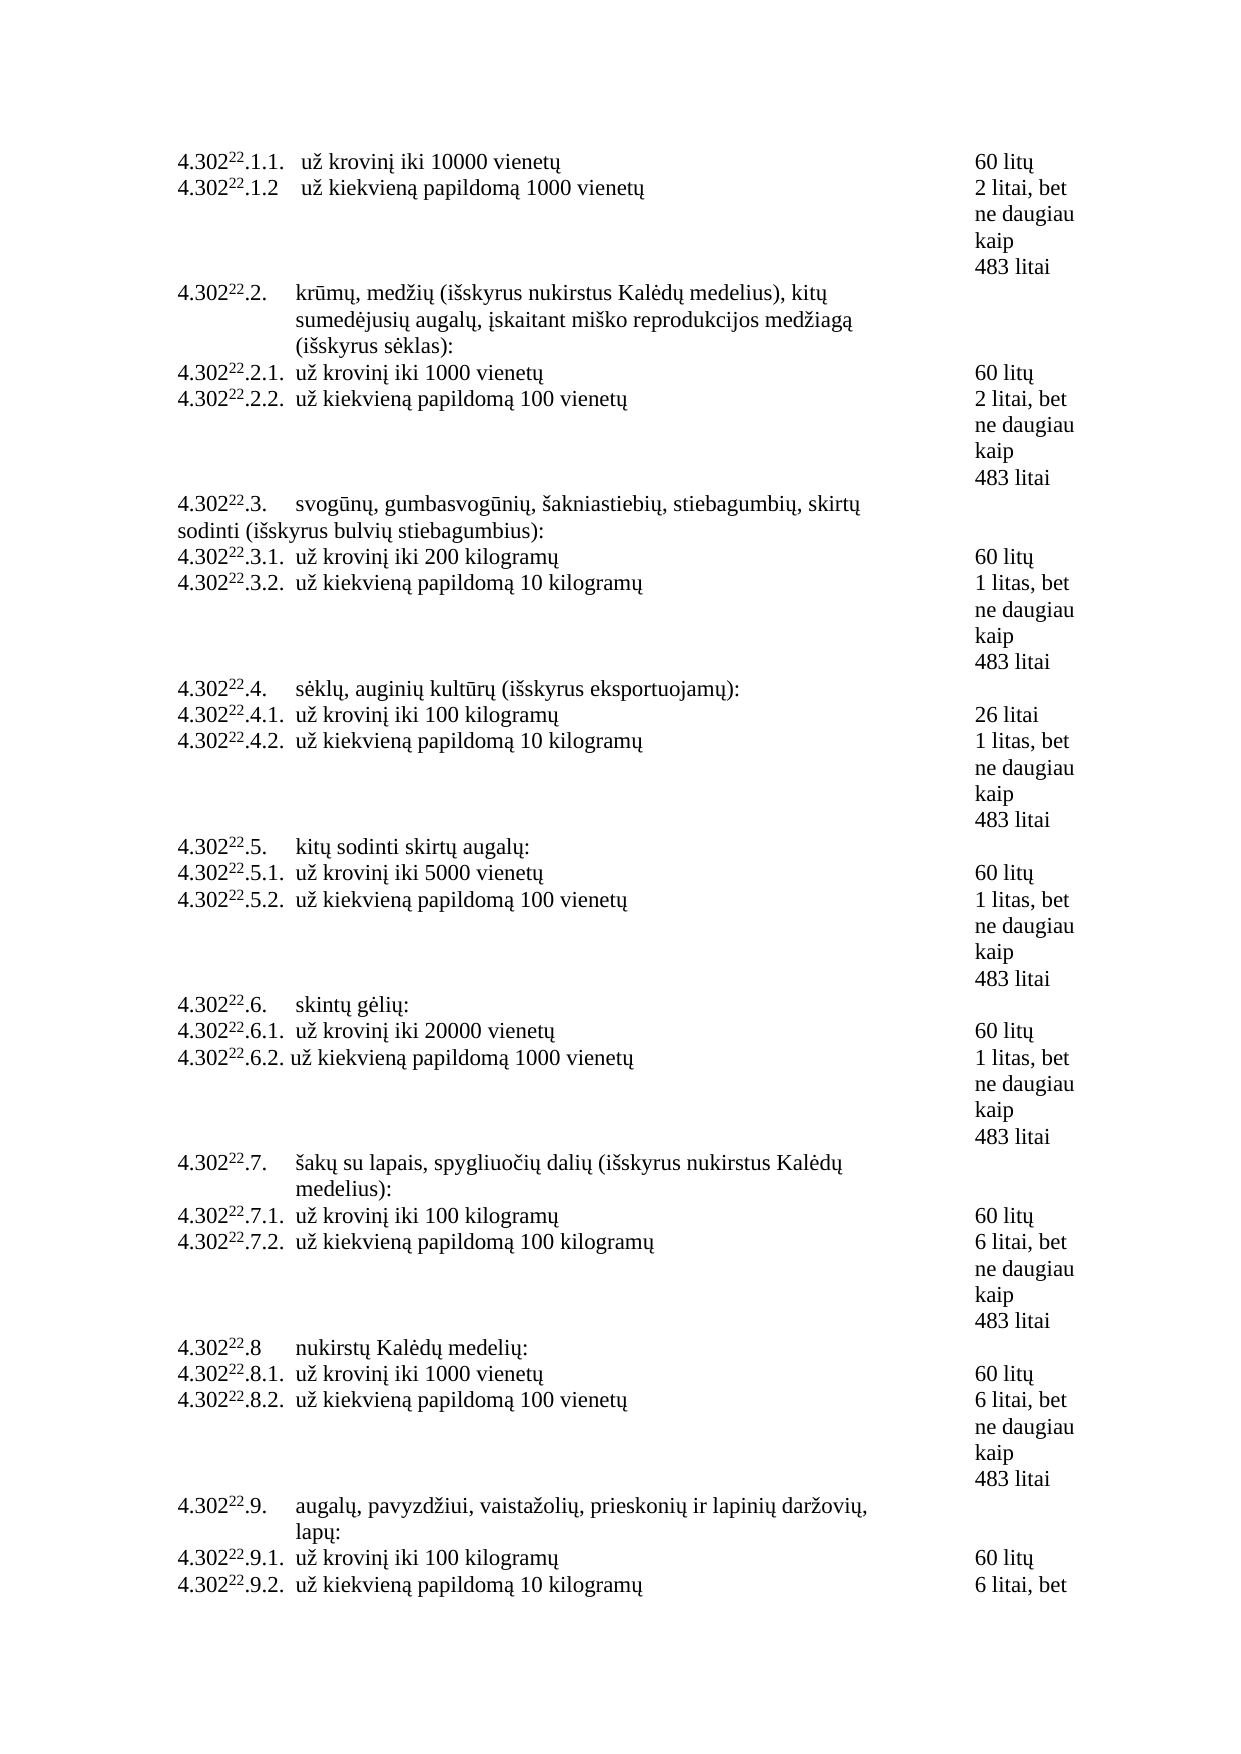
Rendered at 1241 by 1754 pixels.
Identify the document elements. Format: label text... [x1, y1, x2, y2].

text kaip [974, 1281, 1122, 1307]
text 483 litai [974, 807, 1122, 833]
text kaip [974, 622, 1122, 648]
text ne daugiau [974, 912, 1122, 938]
text kaip [974, 227, 1122, 253]
text 4.30222.5. kitų sodinti skirtų augalų: [177, 833, 1122, 859]
text kaip [974, 938, 1122, 965]
text (išskyrus sėklas): [177, 332, 1122, 358]
text kaip [974, 780, 1122, 807]
text ne daugiau [974, 1254, 1122, 1281]
text 4.30222.3.1. už krovinį iki 200 kilogramų 60 litų [177, 543, 1122, 569]
text 4.30222.4.2. už kiekvieną papildomą 10 kilogramų 1 litas, bet [177, 727, 1122, 754]
text 4.30222.2. krūmų, medžių (išskyrus nukirstus Kalėdų medelius), kitų [177, 279, 1122, 306]
text 4.30222.2.1. už krovinį iki 1000 vienetų 60 litų [177, 358, 1122, 385]
text 4.30222.6.1. už krovinį iki 20000 vienetų 60 litų [177, 1017, 1122, 1044]
text 4.30222.3. svogūnų, gumbasvogūnių, šakniastiebių, stiebagumbių, skirtų [177, 490, 1122, 517]
text sodinti (išskyrus bulvių stiebagumbius): [177, 517, 1122, 543]
text 483 litai [974, 1123, 1122, 1149]
text kaip [974, 438, 1122, 464]
text 483 litai [974, 965, 1122, 991]
text 4.30222.5.1. už krovinį iki 5000 vienetų 60 litų [177, 859, 1122, 886]
text ne daugiau [974, 1070, 1122, 1096]
text sumedėjusių augalų, įskaitant miško reprodukcijos medžiagą [177, 306, 1122, 332]
text 4.30222.1.2 už kiekvieną papildomą 1000 vienetų 2 litai, bet [177, 174, 1122, 200]
text medelius): [177, 1176, 1122, 1202]
text 483 litai [974, 253, 1122, 279]
text ne daugiau [974, 596, 1122, 622]
text ne daugiau [974, 411, 1122, 438]
text kaip [974, 1439, 1122, 1465]
text 4.30222.8 nukirstų Kalėdų medelių: [177, 1334, 1122, 1360]
text 4.30222.7.2. už kiekvieną papildomą 100 kilogramų 6 litai, bet [177, 1228, 1122, 1254]
text 4.30222.6. skintų gėlių: [177, 991, 1122, 1017]
text 4.30222.8.1. už krovinį iki 1000 vienetų 60 litų [177, 1360, 1122, 1386]
text 4.30222.7. šakų su lapais, spygliuočių dalių (išskyrus nukirstus Kalėdų [177, 1149, 1122, 1176]
text 483 litai [974, 1307, 1122, 1334]
text 4.30222.4. sėklų, auginių kultūrų (išskyrus eksportuojamų): [177, 675, 1122, 701]
text 4.30222.5.2. už kiekvieną papildomą 100 vienetų 1 litas, bet [177, 886, 1122, 912]
text 4.30222.6.2. už kiekvieną papildomą 1000 vienetų 1 litas, bet [177, 1044, 1122, 1070]
text 4.30222.2.2. už kiekvieną papildomą 100 vienetų 2 litai, bet [177, 385, 1122, 411]
text 4.30222.9. augalų, pavyzdžiui, vaistažolių, prieskonių ir lapinių daržovių, [177, 1492, 1122, 1518]
text kaip [974, 1096, 1122, 1123]
text ne daugiau [177, 200, 1122, 227]
text lapų: [177, 1518, 1122, 1544]
text 4.30222.1.1. už krovinį iki 10000 vienetų 60 litų [177, 148, 1122, 174]
text 4.30222.7.1. už krovinį iki 100 kilogramų 60 litų [177, 1202, 1122, 1228]
text 483 litai [974, 648, 1122, 675]
text 4.30222.9.1. už krovinį iki 100 kilogramų 60 litų [177, 1544, 1122, 1571]
text 4.30222.8.2. už kiekvieną papildomą 100 vienetų 6 litai, bet [177, 1386, 1122, 1413]
text ne daugiau [974, 754, 1122, 780]
text 4.30222.3.2. už kiekvieną papildomą 10 kilogramų 1 litas, bet [177, 569, 1122, 596]
text 4.30222.4.1. už krovinį iki 100 kilogramų 26 litai [177, 701, 1122, 727]
text 483 litai [974, 464, 1122, 490]
text 483 litai [974, 1465, 1122, 1492]
text 4.30222.9.2. už kiekvieną papildomą 10 kilogramų 6 litai, bet [177, 1571, 1122, 1597]
text ne daugiau [974, 1413, 1122, 1439]
